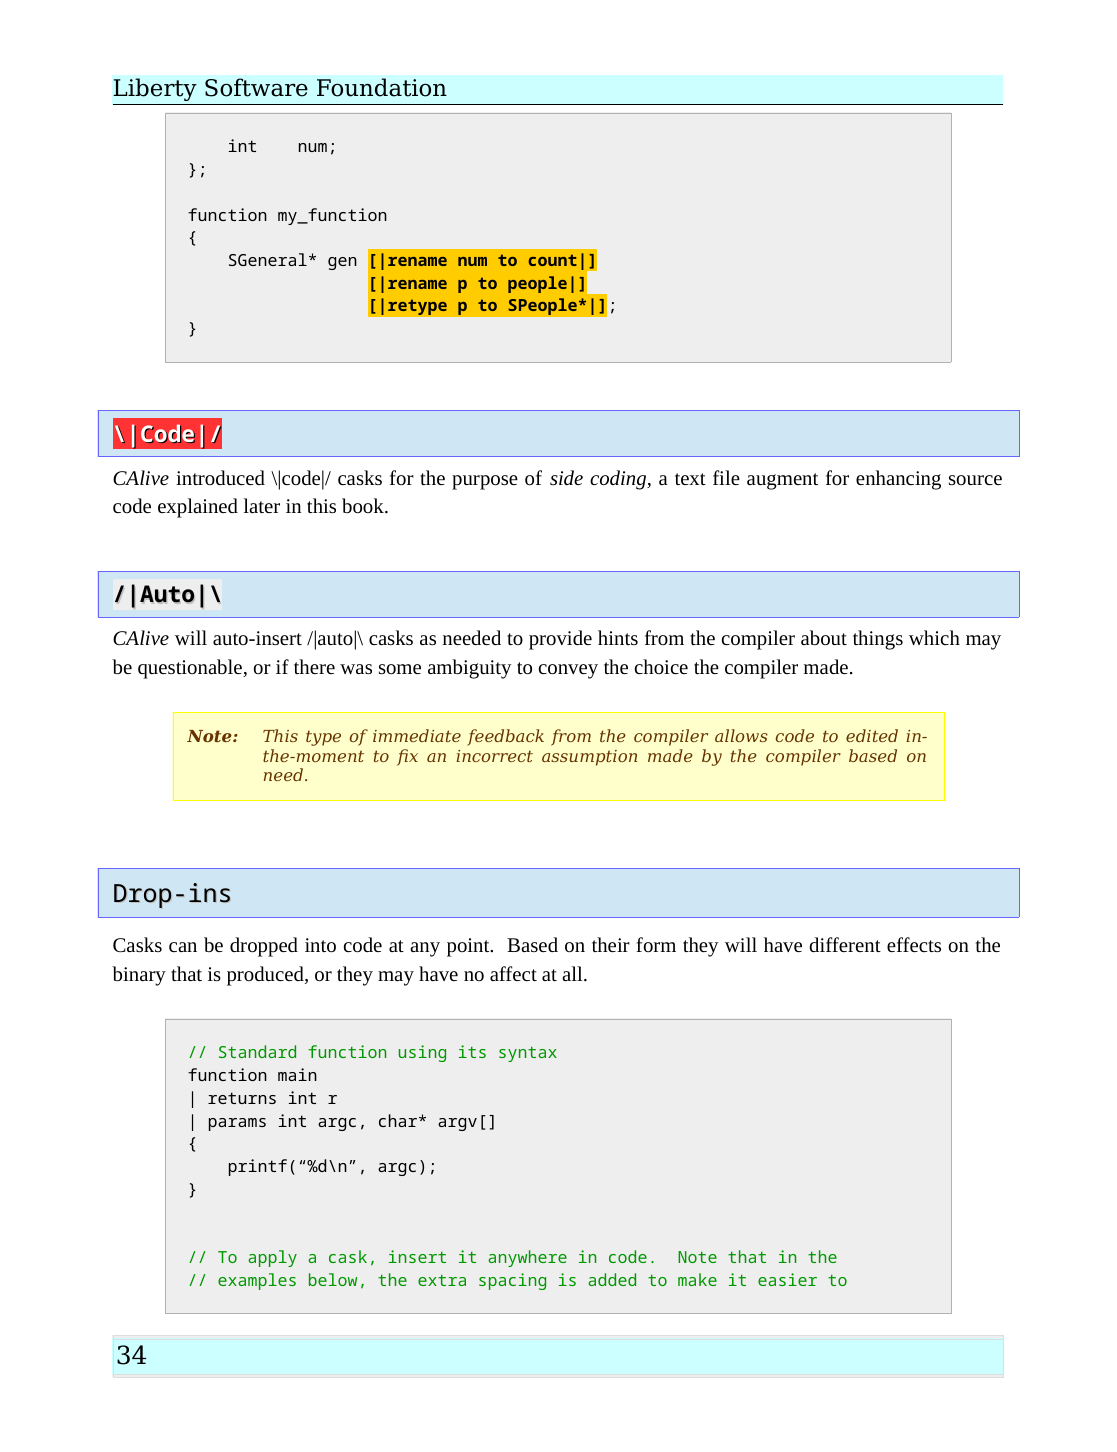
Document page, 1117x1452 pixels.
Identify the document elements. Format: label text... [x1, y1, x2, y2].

text Note: This type of immediate feedback from the compiler allows code to edited in-the-moment to fix an incorrect assumption made by the compiler based on need. [174, 713, 944, 800]
text Casks can be dropped into code at any point. Based on their form they will have different effects on the binary that is produced, or they may have no affect at all. [112, 933, 1003, 986]
text int num; }; function my_function { SGeneral* gen [|rename num to count|] [|rename p to people|] [|retype p to SPeople*|]; } [166, 114, 951, 362]
subtitle Drop-ins [99, 869, 1019, 917]
subtitle \|Code|/ [99, 411, 1019, 456]
text // Standard function using its syntax function main | returns int r | params int argc, char* argv[] { printf(“%d\n”, argc); } // To apply a cask, insert it anywhere in code. Note that in the // examples below, the extra spacing is added to make it easier to [166, 1020, 951, 1313]
text CAlive introduced \|code|/ casks for the purpose of side coding, a text file augment for enhancing source code explained later in this book. [112, 466, 1003, 518]
subtitle /|Auto|\ [99, 572, 1019, 617]
text CAlive will auto-insert /|auto|\ casks as needed to provide hints from the compiler about things which may be questionable, or if there was some ambiguity to convey the choice the compiler made. [112, 626, 1003, 679]
